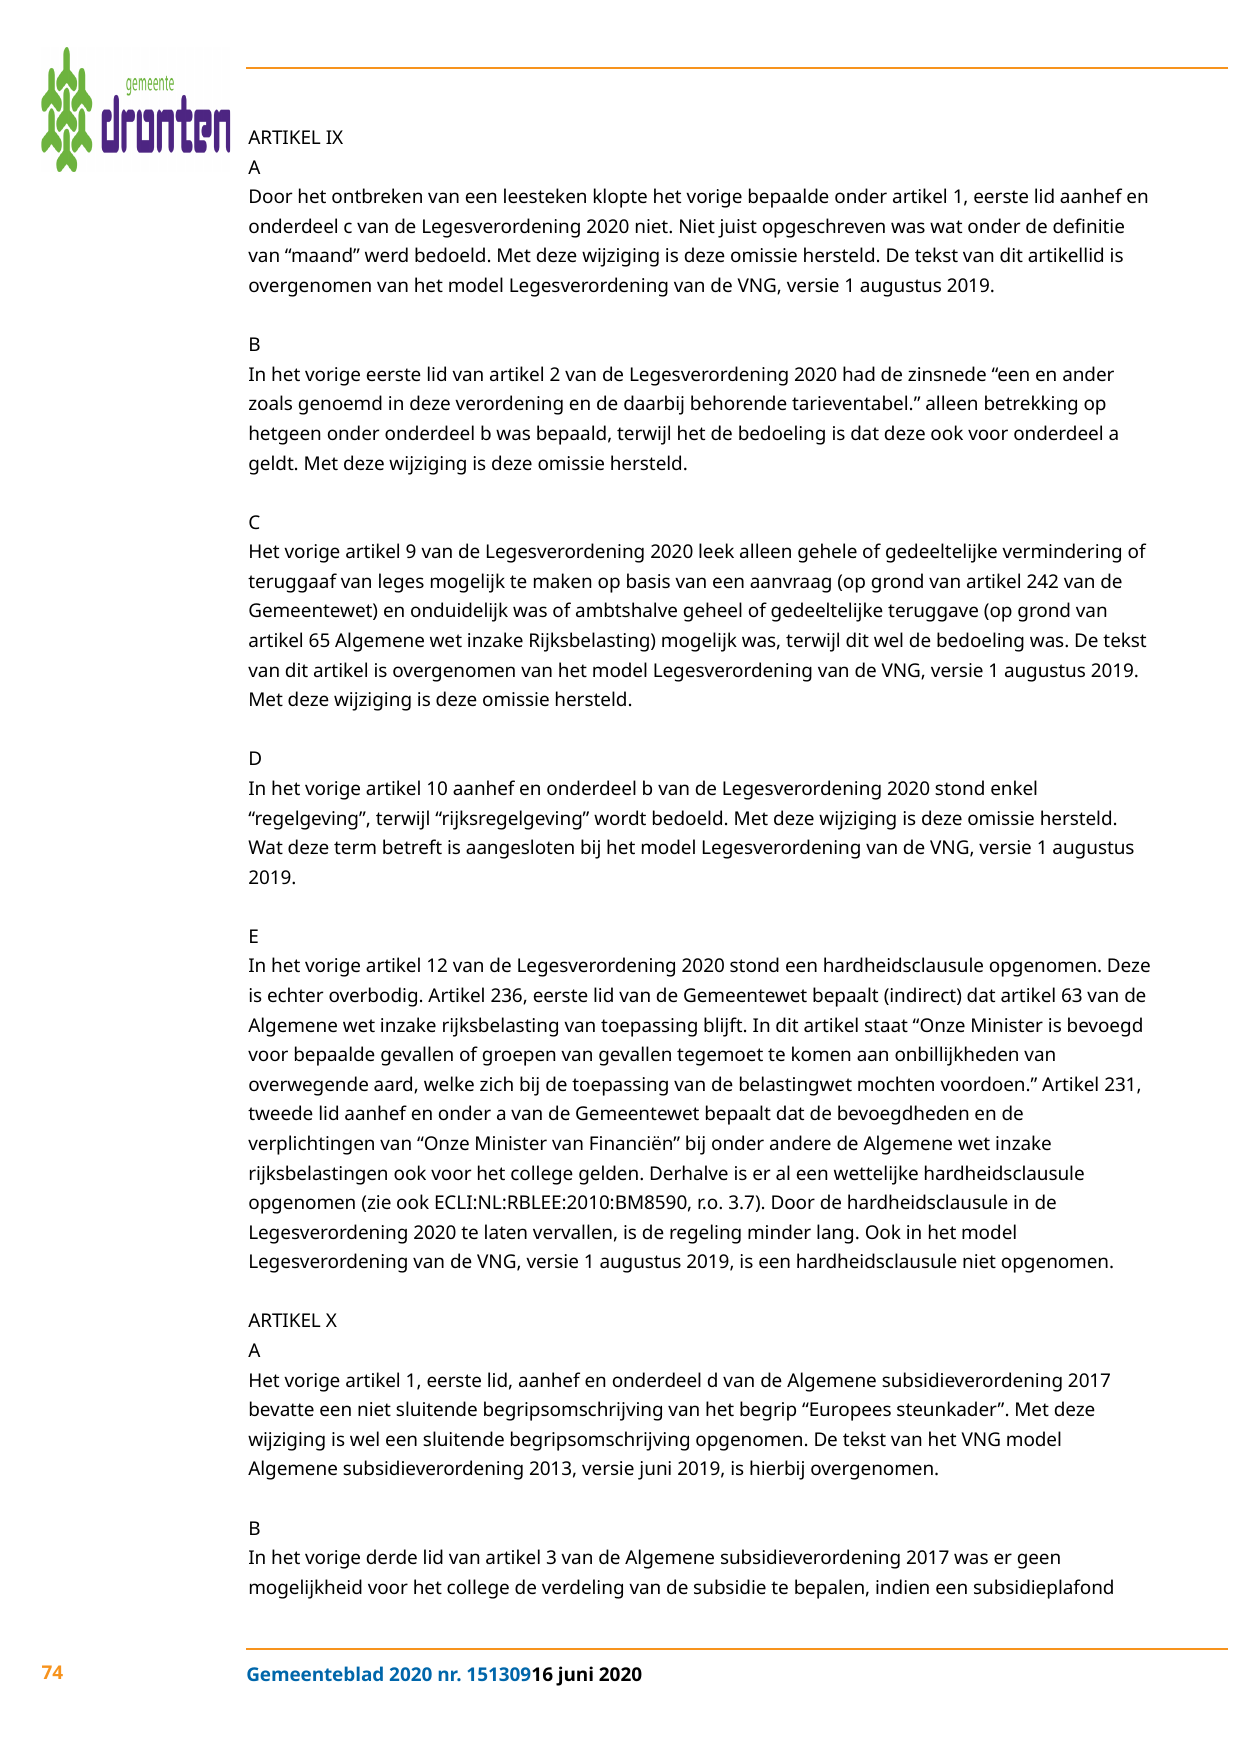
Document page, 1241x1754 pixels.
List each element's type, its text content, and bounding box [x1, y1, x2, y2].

text In het vorige artikel 12 van de Legesverordening 2020 stond een hardheidsclausule opgenomen. Deze is echter overbodig. Artikel 236, eerste lid van de Gemeentewet bepaalt (indirect) dat artikel 63 van de Algemene wet inzake rijksbelasting van toepassing blijft. In dit artikel staat “Onze Minister is bevoegd voor bepaalde gevallen of groepen van gevallen tegemoet te komen aan onbillijkheden van overwegende aard, welke zich bij de toepassing van de belastingwet mochten voordoen.” Artikel 231, tweede lid aanhef en onder a van de Gemeentewet bepaalt dat de bevoegdheden en de verplichtingen van “Onze Minister van Financiën” bij onder andere de Algemene wet inzake rijksbelastingen ook voor het college gelden. Derhalve is er al een wettelijke hardheidsclausule opgenomen (zie ook ECLI:NL:RBLEE:2010:BM8590, r.o. 3.7). Door de hardheidsclausule in de Legesverordening 2020 te laten vervallen, is de regeling minder lang. Ook in het model Legesverordening van de VNG, versie 1 augustus 2019, is een hardheidsclausule niet opgenomen. [248, 953, 1152, 1274]
text Door het ontbreken van een leesteken klopte het vorige bepaalde onder artikel 1, eerste lid aanhef en onderdeel c van de Legesverordening 2020 niet. Niet juist opgeschreven was wat onder de definitie van “maand” werd bedoeld. Met deze wijziging is deze omissie hersteld. De tekst van dit artikellid is overgenomen van het model Legesverordening van de VNG, versie 1 augustus 2019. [248, 183, 1152, 298]
text Het vorige artikel 9 van de Legesverordening 2020 leek alleen gehele of gedeeltelijke vermindering of teruggaaf van leges mogelijk te maken op basis van een aanvraag (op grond van artikel 242 van de Gemeentewet) en onduidelijk was of ambtshalve geheel of gedeeltelijke teruggave (op grond van artikel 65 Algemene wet inzake Rijksbelasting) mogelijk was, terwijl dit wel de bedoeling was. De tekst van dit artikel is overgenomen van het model Legesverordening van de VNG, versie 1 augustus 2019. Met deze wijziging is deze omissie hersteld. [248, 538, 1152, 712]
text E [248, 923, 1152, 949]
picture [41, 47, 231, 172]
text In het vorige artikel 10 aanhef en onderdeel b van de Legesverordening 2020 stond enkel “regelgeving”, terwijl “rijksregelgeving” wordt bedoeld. Met deze wijziging is deze omissie hersteld. Wat deze term betreft is aangesloten bij het model Legesverordening van de VNG, versie 1 augustus 2019. [248, 775, 1152, 890]
text A [248, 1337, 1152, 1363]
text In het vorige eerste lid van artikel 2 van de Legesverordening 2020 had de zinsnede “een en ander zoals genoemd in deze verordening en de daarbij behorende tarieventabel.” alleen betrekking op hetgeen onder onderdeel b was bepaald, terwijl het de bedoeling is dat deze ook voor onderdeel a geldt. Met deze wijziging is deze omissie hersteld. [248, 361, 1152, 476]
text ARTIKEL X [248, 1308, 1152, 1333]
text Het vorige artikel 1, eerste lid, aanhef en onderdeel d van de Algemene subsidieverordening 2017 bevatte een niet sluitende begripsomschrijving van het begrip “Europees steunkader”. Met deze wijziging is wel een sluitende begripsomschrijving opgenomen. De tekst van het VNG model Algemene subsidieverordening 2013, versie juni 2019, is hierbij overgenomen. [248, 1367, 1152, 1481]
text C [248, 509, 1152, 535]
text ARTIKEL IX [248, 124, 1152, 150]
text A [248, 154, 1152, 180]
text In het vorige derde lid van artikel 3 van de Algemene subsidieverordening 2017 was er geen mogelijkheid voor het college de verdeling van de subsidie te bepalen, indien een subsidieplafond [248, 1544, 1152, 1600]
text D [248, 746, 1152, 771]
text B [248, 331, 1152, 357]
text B [248, 1515, 1152, 1541]
